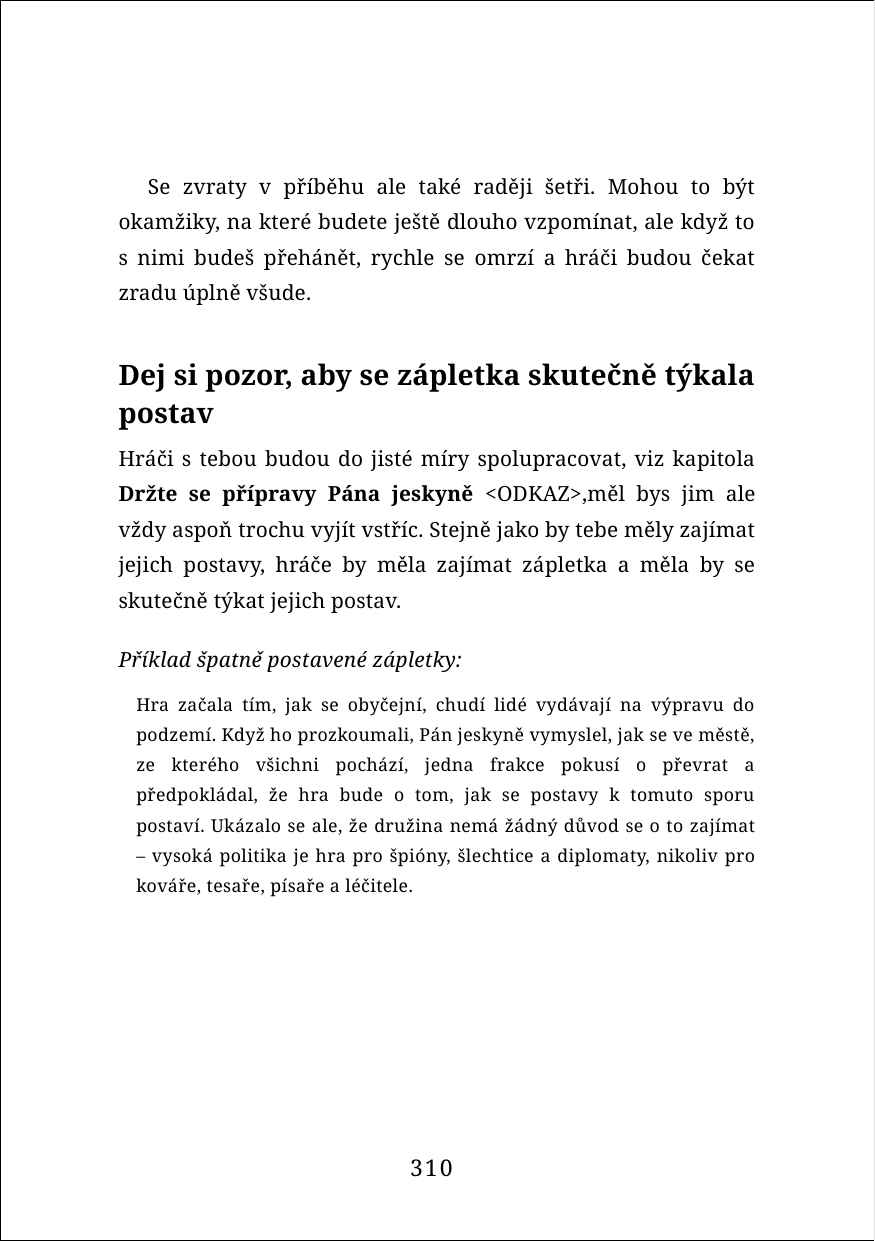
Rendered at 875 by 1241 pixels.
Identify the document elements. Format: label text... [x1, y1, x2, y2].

subtitle Dej si pozor, aby se zápletka skutečně týkala postav [118, 355, 756, 432]
text Příklad špatně postavené zápletky: [118, 645, 756, 673]
text Hráči s tebou budou do jisté míry spolupracovat, viz kapitola Držte se přípravy Pána jeskyně <ODKAZ>,měl bys jim ale vždy aspoň trochu vyjít vstříc. Stejně jako by tebe měly zajímat jejich postavy, hráče by měla zajímat zápletka a měla by se skutečně týkat jejich postav. [118, 444, 756, 614]
text Hra začala tím, jak se obyčejní, chudí lidé vydávají na výpravu do podzemí. Když ho prozkoumali, Pán jeskyně vymyslel, jak se ve městě, ze kterého všichni pochází, jedna frakce pokusí o převrat a předpokládal, že hra bude o tom, jak se postavy k tomuto sporu postaví. Ukázalo se ale, že družina nemá žádný důvod se o to zajímat – vysoká politika je hra pro špióny, šlechtice a diplomaty, nikoliv pro kováře, tesaře, písaře a léčitele. [136, 692, 756, 898]
text Se zvraty v příběhu ale také raději šetři. Mohou to být okamžiky, na které budete ještě dlouho vzpomínat, ale když to s nimi budeš přehánět, rychle se omrzí a hráči budou čekat zradu úplně všude. [118, 172, 756, 307]
